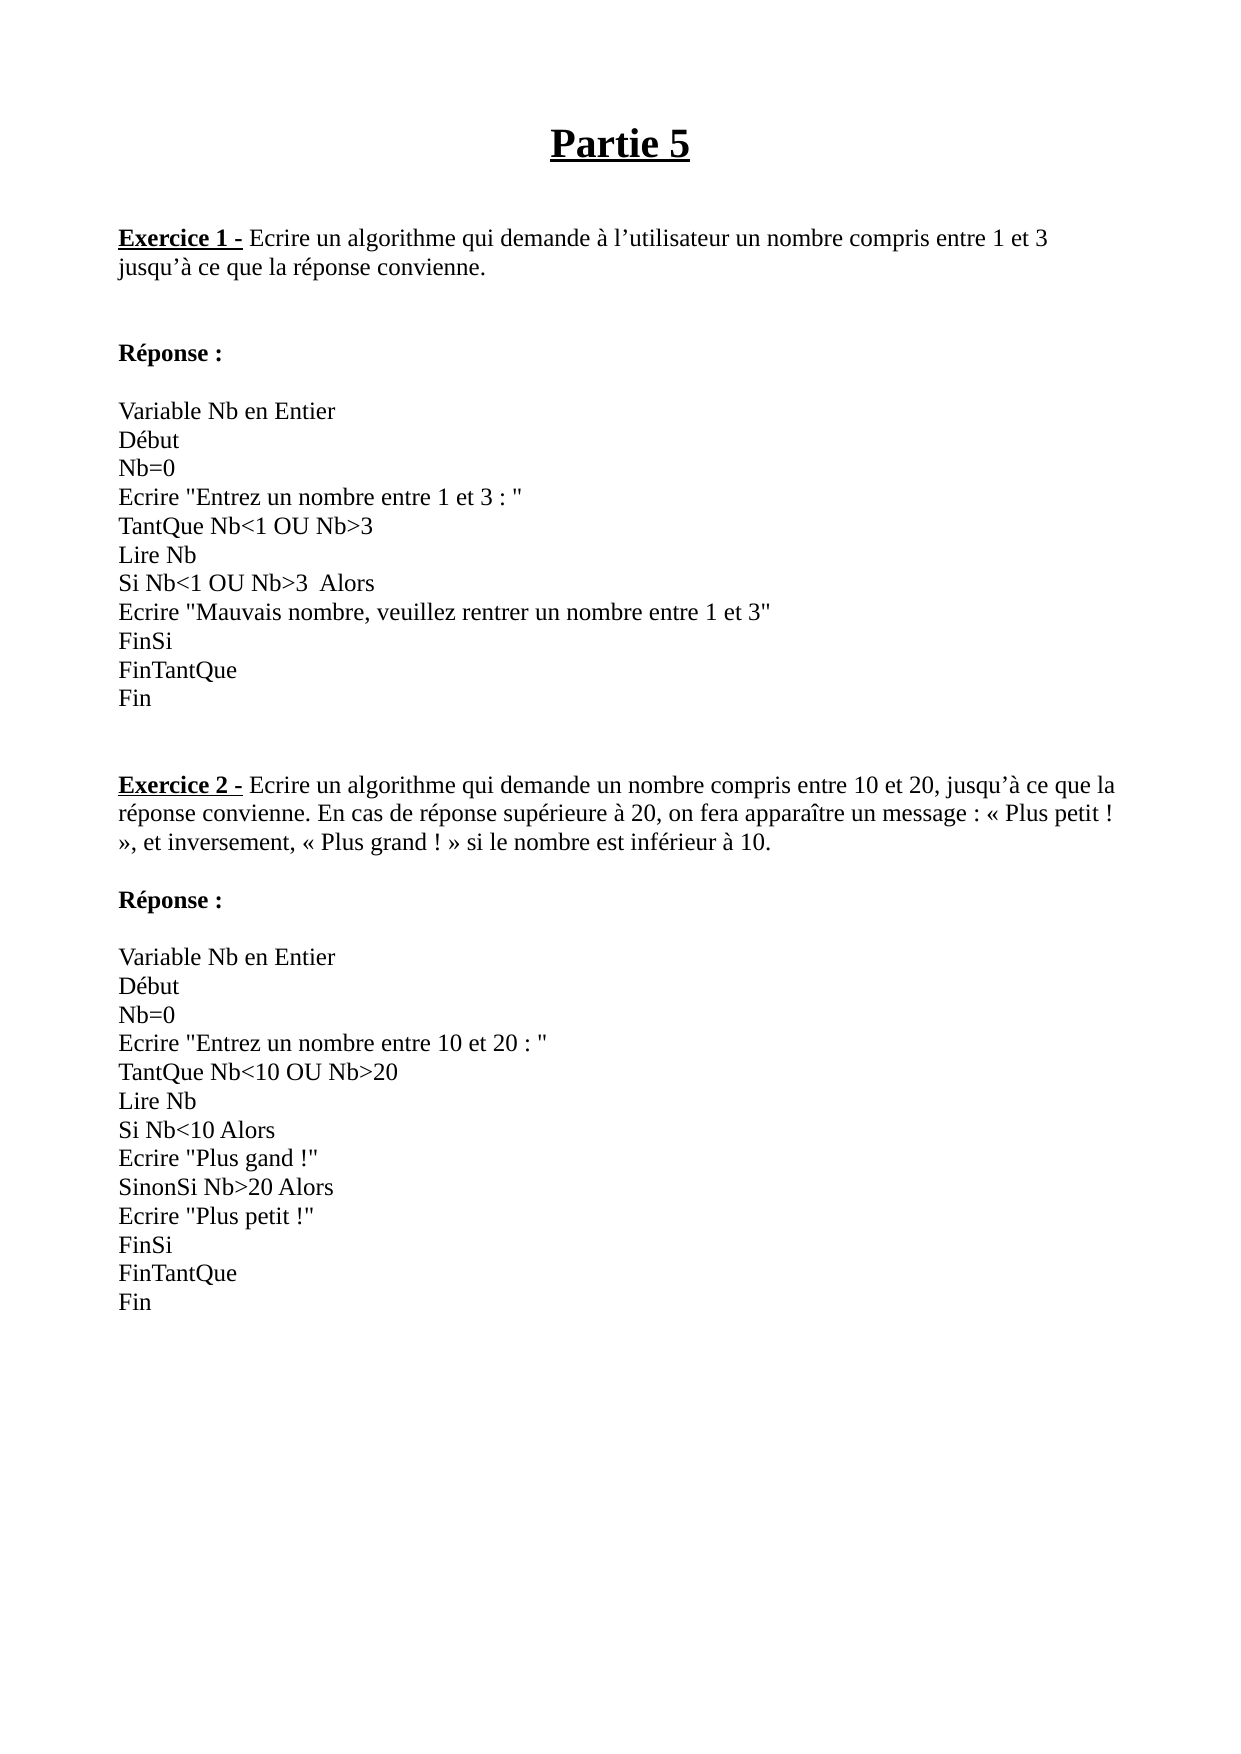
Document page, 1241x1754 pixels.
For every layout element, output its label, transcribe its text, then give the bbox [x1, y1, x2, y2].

text Lire Nb [118, 1086, 1122, 1115]
text Fin [118, 683, 1122, 712]
text Ecrire "Mauvais nombre, veuillez rentrer un nombre entre 1 et 3" [118, 597, 1122, 626]
text SinonSi Nb>20 Alors [118, 1172, 1122, 1201]
text Exercice 2 - Ecrire un algorithme qui demande un nombre compris entre 10 et 20, jusqu’à ce que la réponse convienne. En cas de réponse supérieure à 20, on fera apparaître un message : « Plus petit ! », et inversement, « Plus grand ! » si le nombre est inférieur à 10. [118, 770, 1122, 856]
text Variable Nb en Entier [118, 942, 1122, 971]
text TantQue Nb<1 OU Nb>3 [118, 511, 1122, 540]
text FinSi [118, 626, 1122, 655]
text Réponse : [118, 885, 1122, 913]
text Si Nb<1 OU Nb>3 Alors [118, 568, 1122, 597]
text FinTantQue [118, 1258, 1122, 1287]
text Exercice 1 - Ecrire un algorithme qui demande à l’utilisateur un nombre compris entre 1 et 3 jusqu’à ce que la réponse convienne. [118, 223, 1122, 281]
text Nb=0 [118, 453, 1122, 482]
text Réponse : [118, 338, 1122, 367]
text Variable Nb en Entier [118, 396, 1122, 425]
text Ecrire "Entrez un nombre entre 1 et 3 : " [118, 482, 1122, 511]
text Nb=0 [118, 1000, 1122, 1028]
text Fin [118, 1287, 1122, 1316]
text Ecrire "Entrez un nombre entre 10 et 20 : " [118, 1028, 1122, 1057]
text FinTantQue [118, 655, 1122, 683]
text FinSi [118, 1230, 1122, 1258]
text TantQue Nb<10 OU Nb>20 [118, 1057, 1122, 1086]
text Ecrire "Plus petit !" [118, 1201, 1122, 1230]
text Si Nb<10 Alors [118, 1115, 1122, 1143]
text Ecrire "Plus gand !" [118, 1143, 1122, 1172]
text Début [118, 971, 1122, 1000]
text Lire Nb [118, 540, 1122, 568]
text Partie 5 [118, 118, 1122, 166]
text Début [118, 425, 1122, 453]
